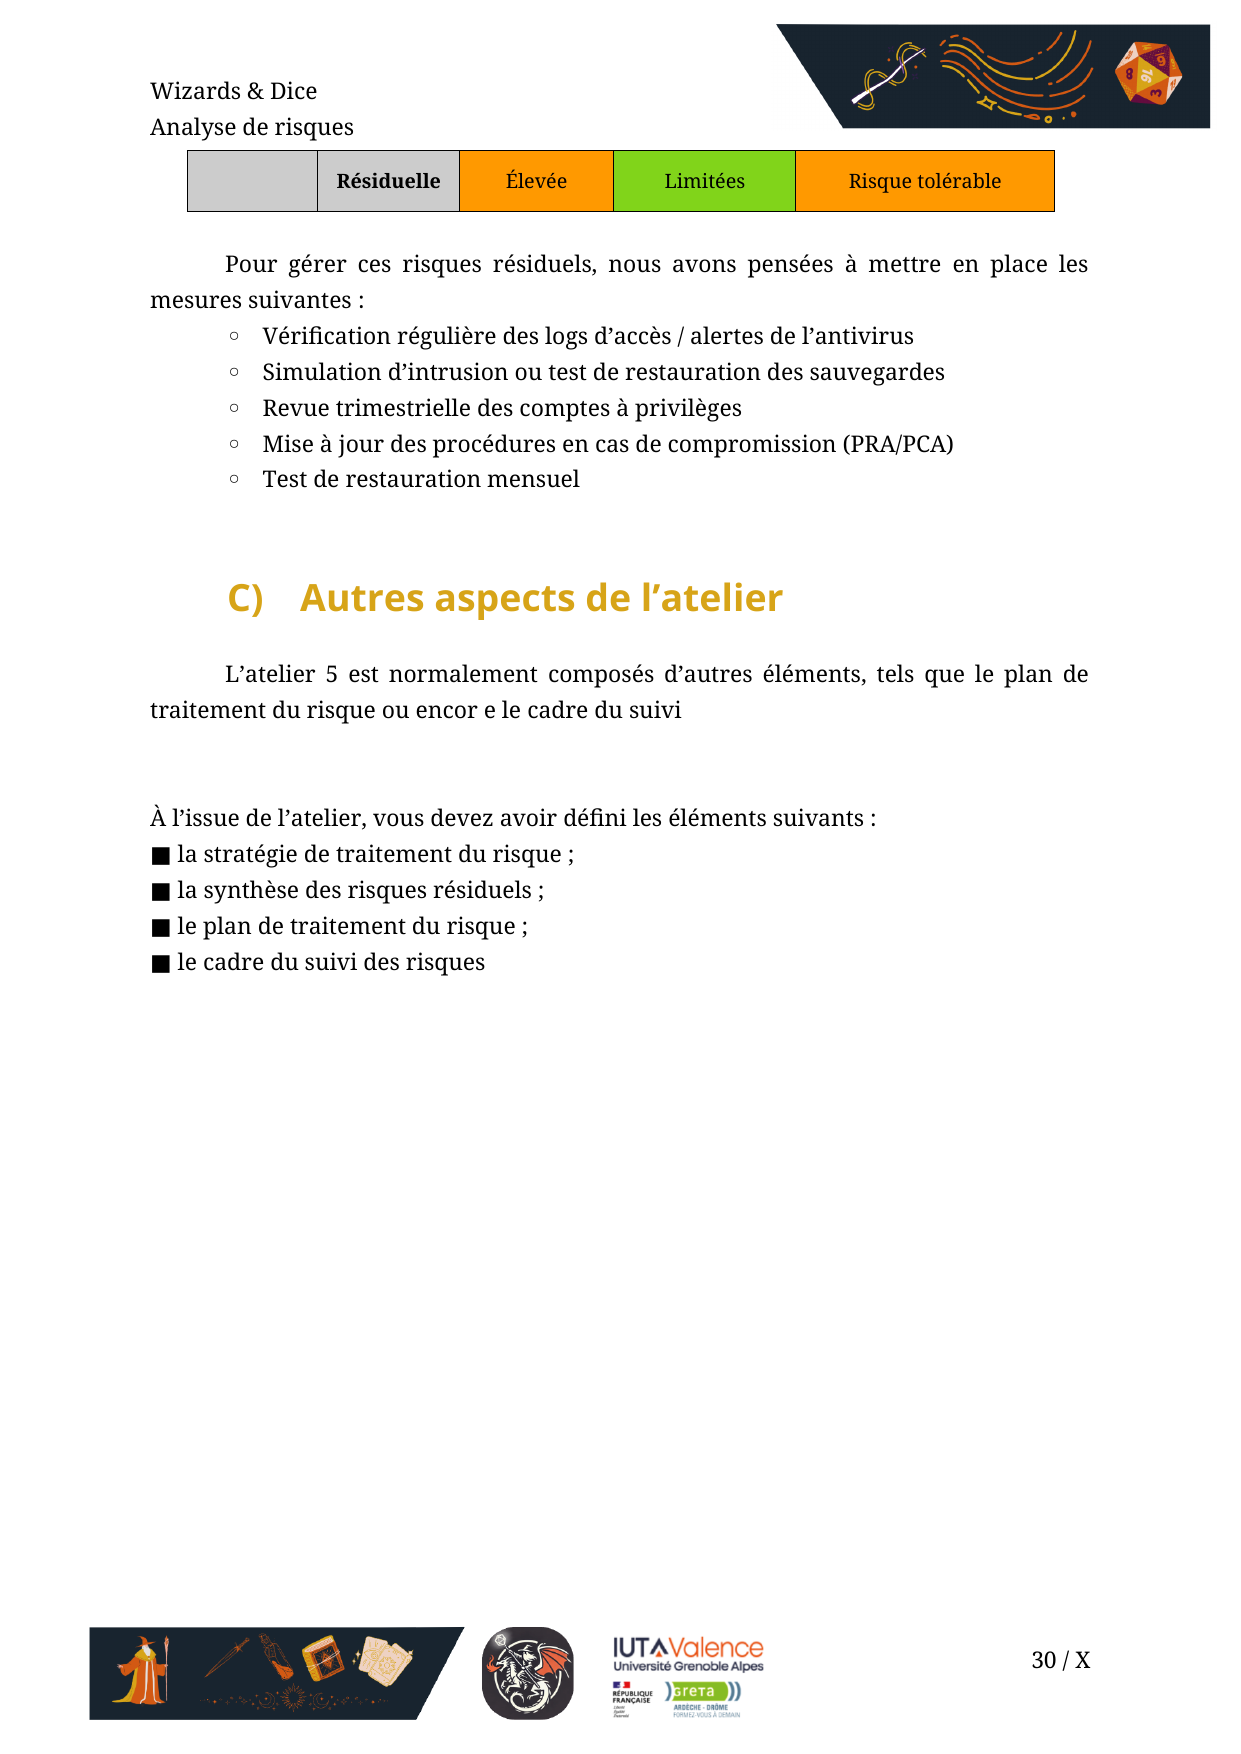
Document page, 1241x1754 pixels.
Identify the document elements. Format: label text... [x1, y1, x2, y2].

table_cell [188, 151, 317, 211]
text L’atelier 5 est normalement composés d’autres éléments, tels que le plan de traitement du risque ou encor e le cadre du suivi [150, 658, 1090, 725]
text ■ la stratégie de traitement du risque ; [150, 838, 1090, 869]
table_cell Élevée [460, 151, 613, 211]
picture [771, 21, 1218, 131]
table_cell Risque tolérable [796, 151, 1054, 211]
table_cell Limitées [614, 151, 795, 211]
list Vérification régulière des logs d’accès / alertes de l’antivirus [225, 320, 1090, 351]
list Revue trimestrielle des comptes à privilèges [225, 392, 1090, 423]
picture [81, 1616, 788, 1729]
text Pour gérer ces risques résiduels, nous avons pensées à mettre en place les mesures suivantes : [150, 248, 1090, 315]
text À l’issue de l’atelier, vous devez avoir défini les éléments suivants : [150, 802, 1090, 833]
list Mise à jour des procédures en cas de compromission (PRA/PCA) [225, 427, 1090, 459]
text ■ le plan de traitement du risque ; [150, 910, 1090, 941]
text ■ la synthèse des risques résiduels ; [150, 874, 1090, 905]
list Simulation d’intrusion ou test de restauration des sauvegardes [225, 356, 1090, 387]
subtitle Autres aspects de l’atelier [227, 571, 1090, 622]
table_cell Résiduelle [318, 151, 459, 211]
text ■ le cadre du suivi des risques [150, 946, 1090, 977]
list Test de restauration mensuel [225, 463, 1090, 495]
